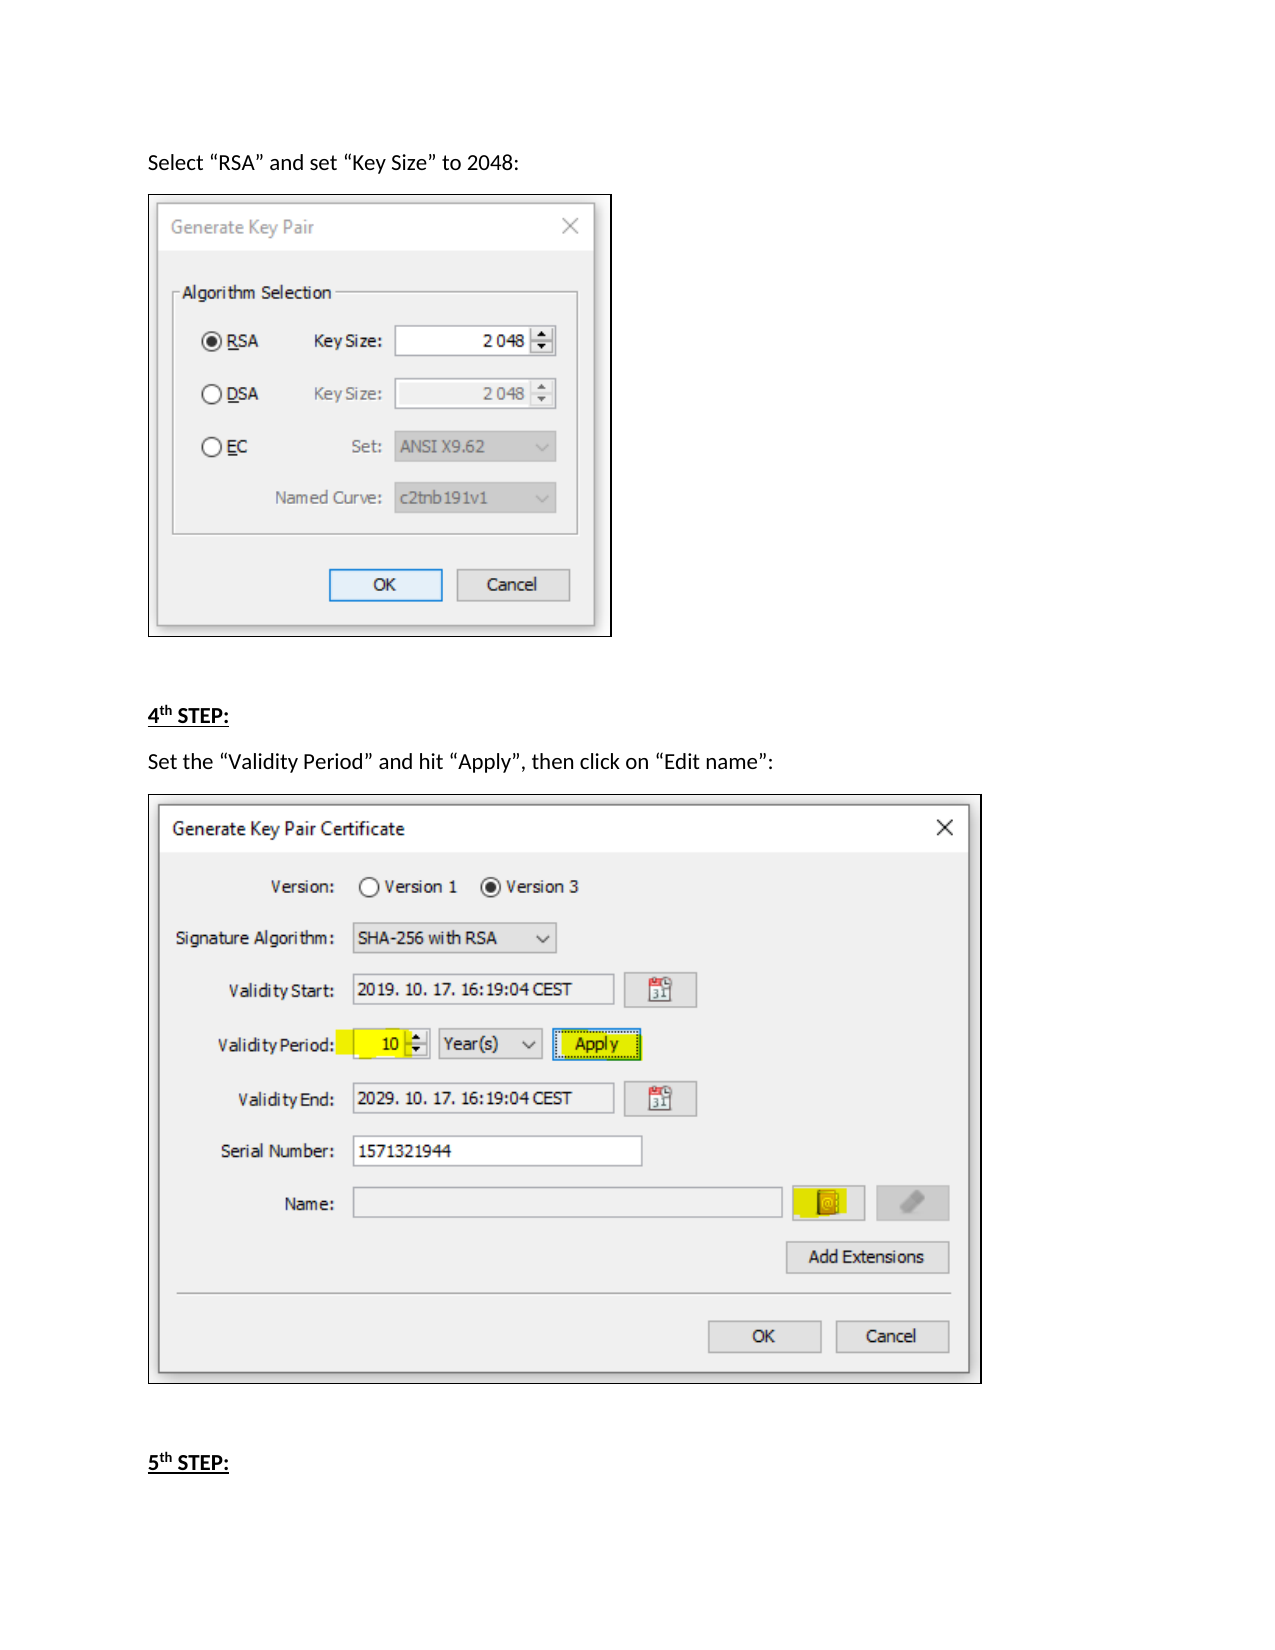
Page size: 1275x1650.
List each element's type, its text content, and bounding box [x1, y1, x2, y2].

text 5th STEP: [148, 1448, 1127, 1476]
text Set the “Validity Period” and hit “Apply”, then click on “Edit name”: [148, 747, 1127, 776]
text 4th STEP: [148, 701, 1127, 729]
text Select “RSA” and set “Key Size” to 2048: [148, 148, 1127, 176]
